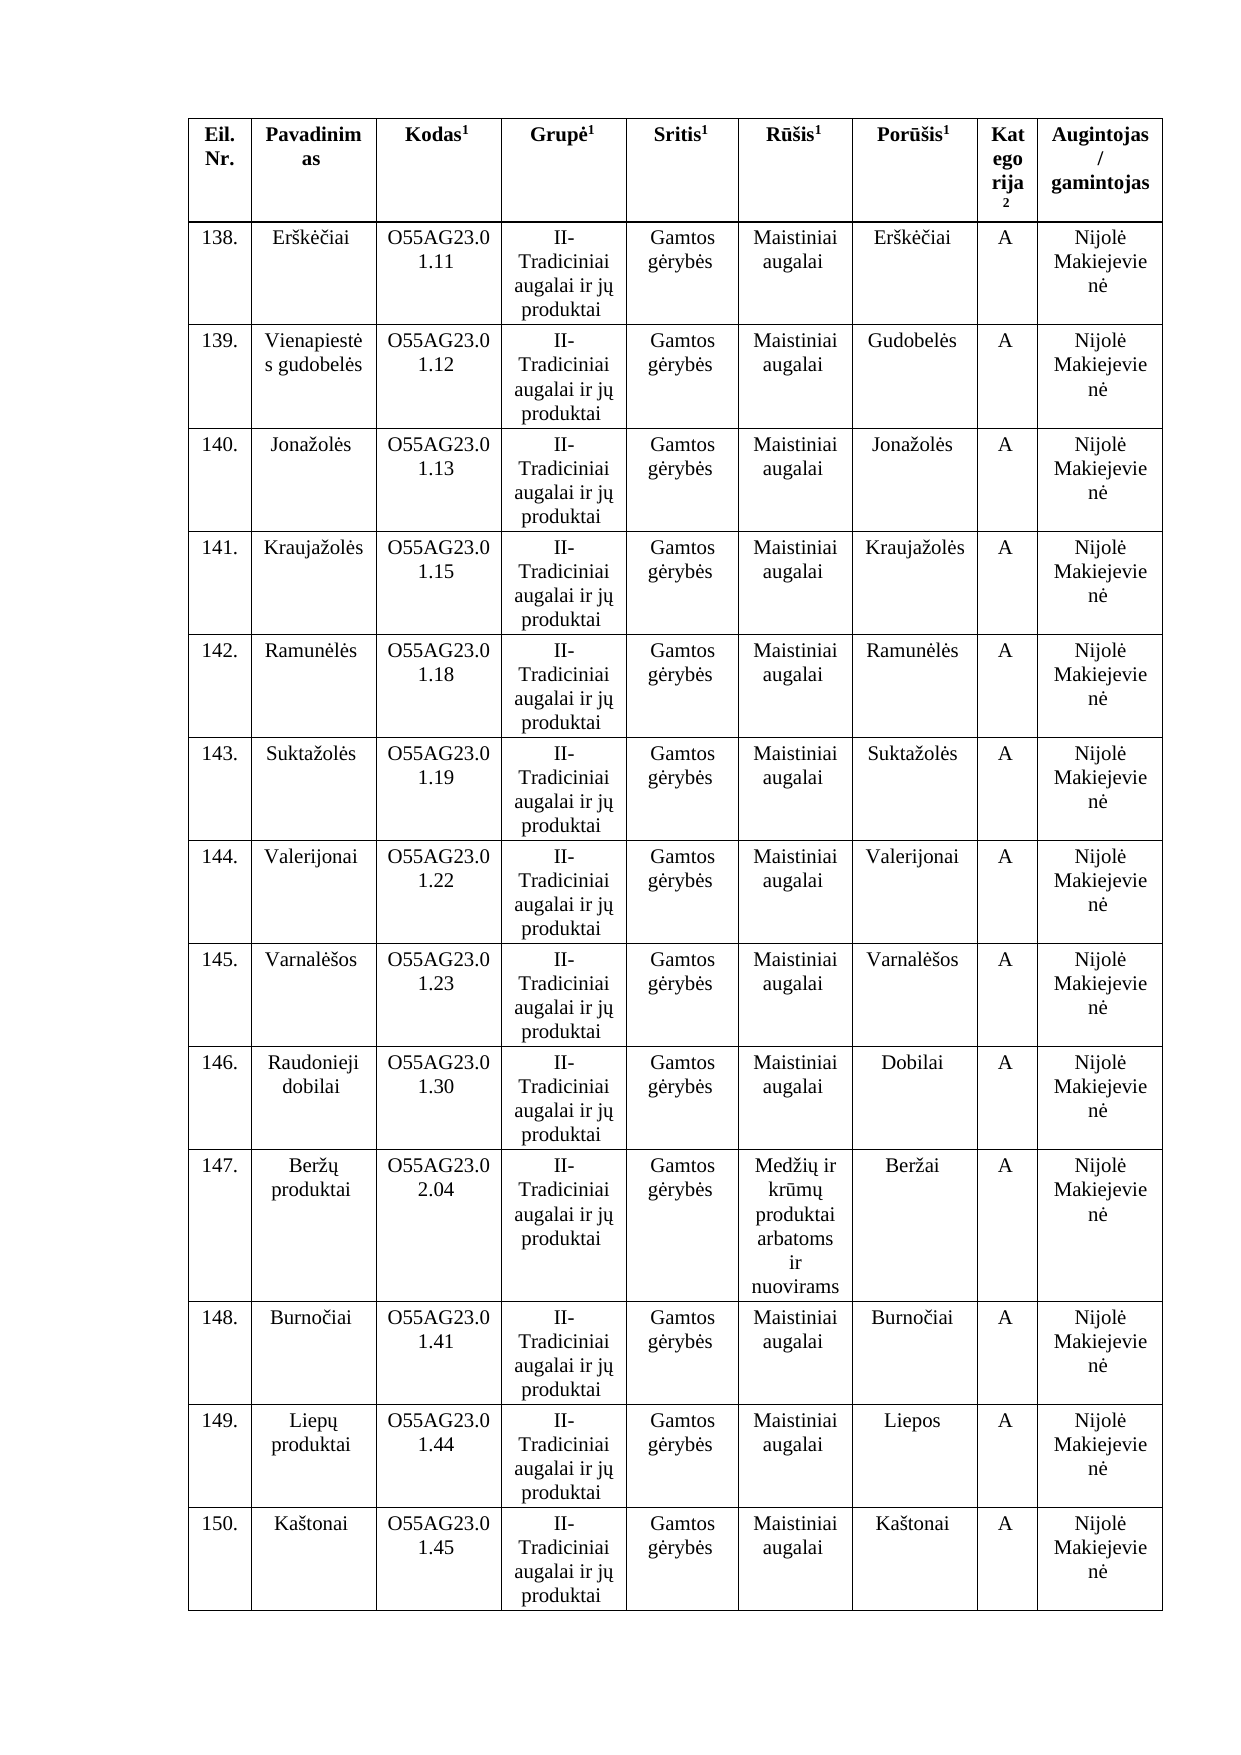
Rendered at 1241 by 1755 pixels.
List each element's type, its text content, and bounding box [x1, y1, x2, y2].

table_cell O55AG23.01.45 [377, 1508, 501, 1610]
table_cell A [978, 635, 1037, 737]
table_cell A [978, 1302, 1037, 1404]
table_cell II-Tradiciniai augalai ir jų produktai [502, 1508, 626, 1610]
table_cell II-Tradiciniai augalai ir jų produktai [502, 1047, 626, 1149]
table_cell Maistiniai augalai [739, 532, 852, 634]
table_cell A [978, 532, 1037, 634]
table_cell Maistiniai augalai [739, 1405, 852, 1507]
table_cell Burnočiai [252, 1302, 376, 1404]
table_cell Kraujažolės [252, 532, 376, 634]
table_cell A [978, 1508, 1037, 1610]
table_cell II-Tradiciniai augalai ir jų produktai [502, 325, 626, 427]
table_cell Maistiniai augalai [739, 1047, 852, 1149]
table_cell Gamtos gėrybės [627, 325, 738, 427]
table_cell II-Tradiciniai augalai ir jų produktai [502, 1405, 626, 1507]
table_cell Nijolė Makiejevienė [1038, 738, 1162, 840]
table_cell Gamtos gėrybės [627, 1508, 738, 1610]
table_cell O55AG23.01.41 [377, 1302, 501, 1404]
table_cell A [978, 1047, 1037, 1149]
table_cell O55AG23.01.11 [377, 223, 501, 324]
table_cell 149. [189, 1405, 251, 1507]
table_cell O55AG23.01.12 [377, 325, 501, 427]
table_cell A [978, 223, 1037, 324]
table_cell A [978, 944, 1037, 1046]
table_cell 143. [189, 738, 251, 840]
table_cell Medžių ir krūmų produktai arbatoms ir nuovirams [739, 1150, 852, 1301]
table_cell II-Tradiciniai augalai ir jų produktai [502, 1150, 626, 1301]
table_cell II-Tradiciniai augalai ir jų produktai [502, 223, 626, 324]
table_cell Maistiniai augalai [739, 944, 852, 1046]
table_header Pavadinimas [252, 119, 376, 221]
table_cell A [978, 429, 1037, 531]
table_cell A [978, 325, 1037, 427]
table_header Rūšis1 [739, 119, 852, 221]
table_cell 147. [189, 1150, 251, 1301]
table_cell Kaštonai [853, 1508, 977, 1610]
table_cell Gamtos gėrybės [627, 841, 738, 943]
table_cell Suktažolės [853, 738, 977, 840]
table_cell Gamtos gėrybės [627, 1047, 738, 1149]
table_cell O55AG23.01.18 [377, 635, 501, 737]
table_cell Gamtos gėrybės [627, 429, 738, 531]
table_cell 148. [189, 1302, 251, 1404]
table_header Eil. Nr. [189, 119, 251, 221]
table_cell O55AG23.01.22 [377, 841, 501, 943]
table_cell A [978, 1150, 1037, 1301]
table_cell 146. [189, 1047, 251, 1149]
table_cell Nijolė Makiejevienė [1038, 325, 1162, 427]
table_header Kodas1 [377, 119, 501, 221]
table_cell Maistiniai augalai [739, 223, 852, 324]
table_cell Nijolė Makiejevienė [1038, 635, 1162, 737]
table_header Kategorija2 [978, 119, 1037, 221]
table_cell O55AG23.01.13 [377, 429, 501, 531]
table_header Grupė1 [502, 119, 626, 221]
table_cell 142. [189, 635, 251, 737]
table_cell 145. [189, 944, 251, 1046]
table_cell II-Tradiciniai augalai ir jų produktai [502, 532, 626, 634]
table_cell Gamtos gėrybės [627, 944, 738, 1046]
table_cell 144. [189, 841, 251, 943]
table_cell Nijolė Makiejevienė [1038, 223, 1162, 324]
table_cell Dobilai [853, 1047, 977, 1149]
table_cell A [978, 841, 1037, 943]
table_cell Nijolė Makiejevienė [1038, 841, 1162, 943]
table_cell A [978, 738, 1037, 840]
table_cell Suktažolės [252, 738, 376, 840]
table_cell 138. [189, 223, 251, 324]
table_cell II-Tradiciniai augalai ir jų produktai [502, 429, 626, 531]
table_cell Gamtos gėrybės [627, 1150, 738, 1301]
table_cell Gamtos gėrybės [627, 223, 738, 324]
table_cell Gamtos gėrybės [627, 1302, 738, 1404]
table_cell Maistiniai augalai [739, 1302, 852, 1404]
table_cell Nijolė Makiejevienė [1038, 1508, 1162, 1610]
table_cell II-Tradiciniai augalai ir jų produktai [502, 841, 626, 943]
table_cell Nijolė Makiejevienė [1038, 1150, 1162, 1301]
table_header Sritis1 [627, 119, 738, 221]
table_cell Maistiniai augalai [739, 635, 852, 737]
table_cell Gamtos gėrybės [627, 532, 738, 634]
table_cell Nijolė Makiejevienė [1038, 1047, 1162, 1149]
table_header Porūšis1 [853, 119, 977, 221]
table_cell Ramunėlės [252, 635, 376, 737]
table_cell Maistiniai augalai [739, 1508, 852, 1610]
table_cell Liepų produktai [252, 1405, 376, 1507]
table_cell Nijolė Makiejevienė [1038, 944, 1162, 1046]
table_cell Erškėčiai [853, 223, 977, 324]
table_cell II-Tradiciniai augalai ir jų produktai [502, 944, 626, 1046]
table_cell Kaštonai [252, 1508, 376, 1610]
table_cell II-Tradiciniai augalai ir jų produktai [502, 738, 626, 840]
table_cell Nijolė Makiejevienė [1038, 429, 1162, 531]
table_cell O55AG23.01.19 [377, 738, 501, 840]
table_cell O55AG23.01.15 [377, 532, 501, 634]
table_cell 139. [189, 325, 251, 427]
table_cell Varnalėšos [252, 944, 376, 1046]
table_cell Nijolė Makiejevienė [1038, 532, 1162, 634]
table_cell Gamtos gėrybės [627, 738, 738, 840]
table_cell Maistiniai augalai [739, 429, 852, 531]
table_cell 150. [189, 1508, 251, 1610]
table_cell A [978, 1405, 1037, 1507]
table_cell II-Tradiciniai augalai ir jų produktai [502, 1302, 626, 1404]
table_cell Raudonieji dobilai [252, 1047, 376, 1149]
table_cell Jonažolės [252, 429, 376, 531]
table_cell Nijolė Makiejevienė [1038, 1302, 1162, 1404]
table_cell Gamtos gėrybės [627, 635, 738, 737]
table_cell Varnalėšos [853, 944, 977, 1046]
table_cell Valerijonai [252, 841, 376, 943]
table_cell Burnočiai [853, 1302, 977, 1404]
table_cell Liepos [853, 1405, 977, 1507]
table_cell Ramunėlės [853, 635, 977, 737]
table_cell 140. [189, 429, 251, 531]
table_cell Beržai [853, 1150, 977, 1301]
table_cell Maistiniai augalai [739, 325, 852, 427]
table_cell Nijolė Makiejevienė [1038, 1405, 1162, 1507]
table_cell Vienapiestės gudobelės [252, 325, 376, 427]
table_cell Gudobelės [853, 325, 977, 427]
table_cell O55AG23.01.44 [377, 1405, 501, 1507]
table_cell 141. [189, 532, 251, 634]
table_cell O55AG23.02.04 [377, 1150, 501, 1301]
table_cell II-Tradiciniai augalai ir jų produktai [502, 635, 626, 737]
table_cell O55AG23.01.23 [377, 944, 501, 1046]
table_cell Maistiniai augalai [739, 841, 852, 943]
table_cell Erškėčiai [252, 223, 376, 324]
table_cell Kraujažolės [853, 532, 977, 634]
table_header Augintojas/ gamintojas [1038, 119, 1162, 221]
table_cell O55AG23.01.30 [377, 1047, 501, 1149]
table_cell Maistiniai augalai [739, 738, 852, 840]
table_cell Beržų produktai [252, 1150, 376, 1301]
table_cell Gamtos gėrybės [627, 1405, 738, 1507]
table_cell Jonažolės [853, 429, 977, 531]
table_cell Valerijonai [853, 841, 977, 943]
